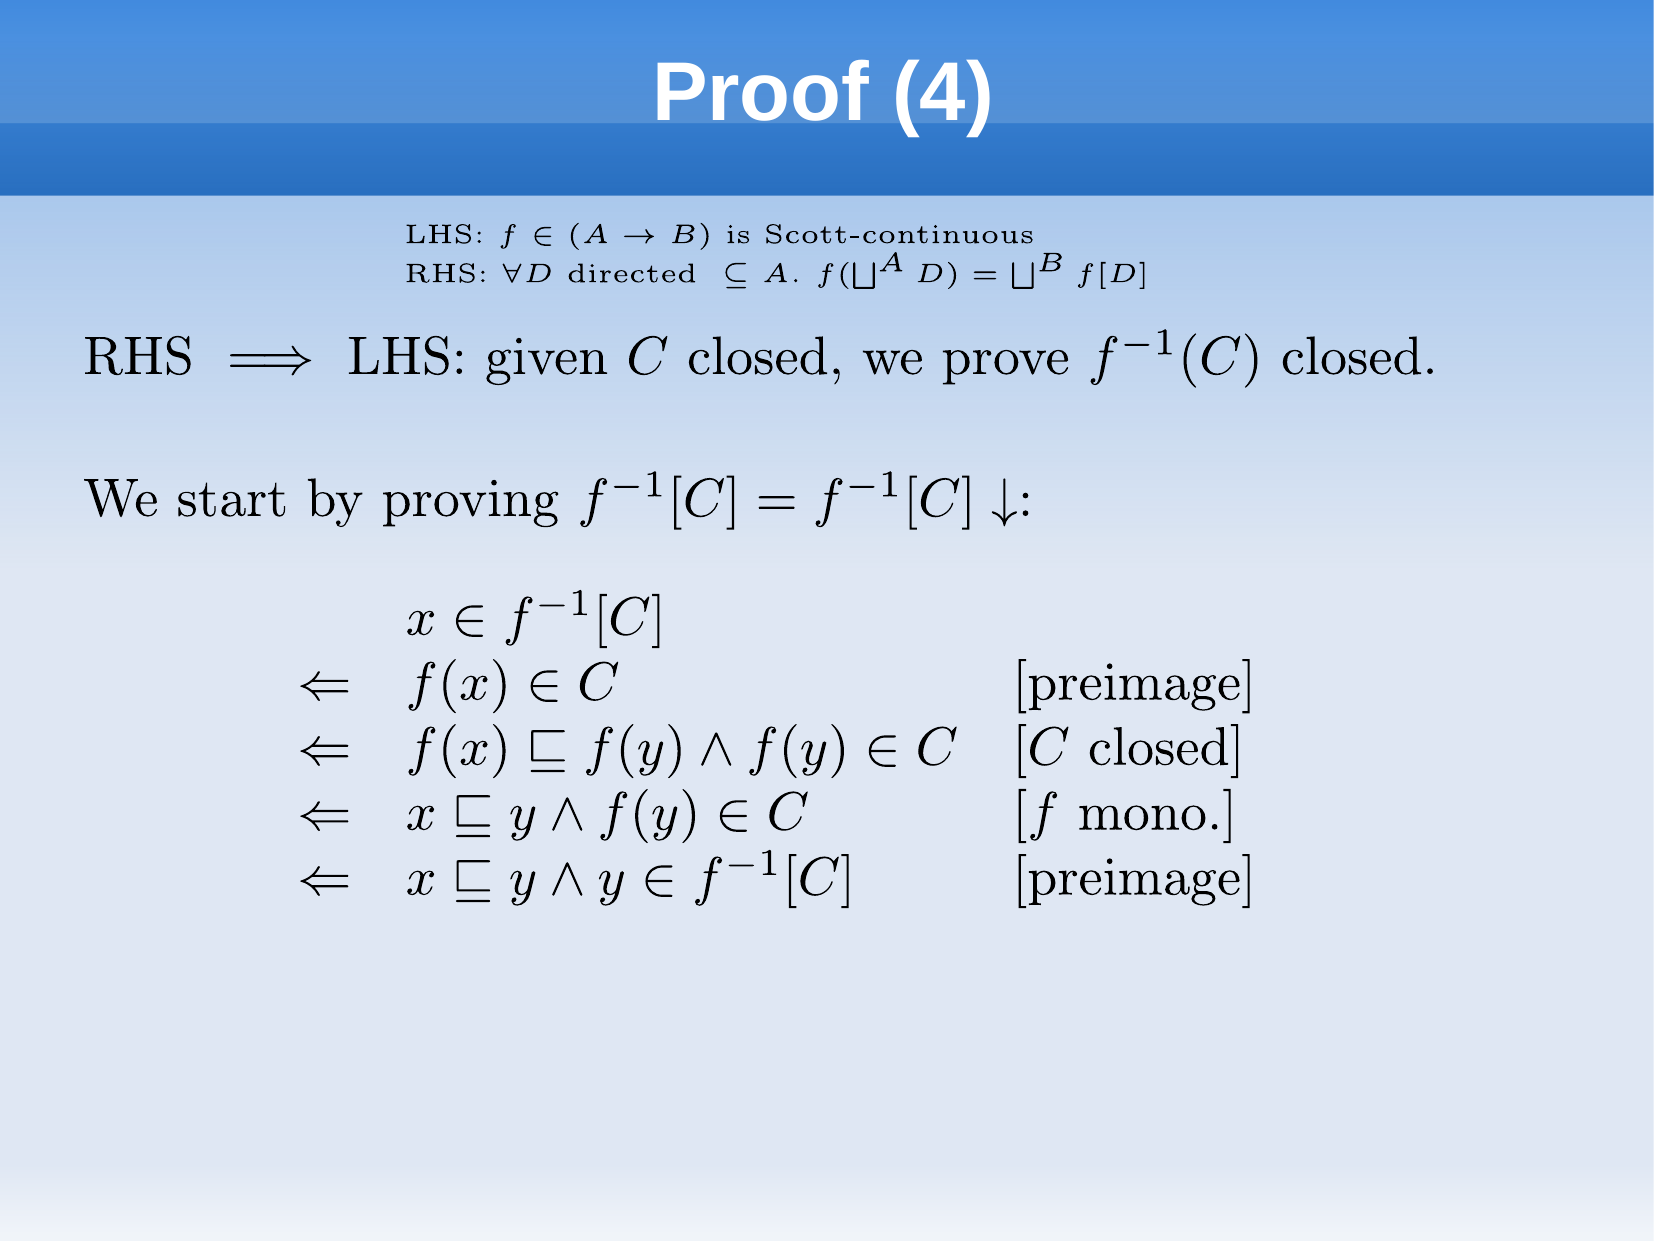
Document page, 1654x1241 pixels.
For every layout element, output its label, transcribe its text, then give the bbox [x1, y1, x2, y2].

title Proof (4) [59, 0, 1588, 188]
picture [0, 0, 1654, 1241]
